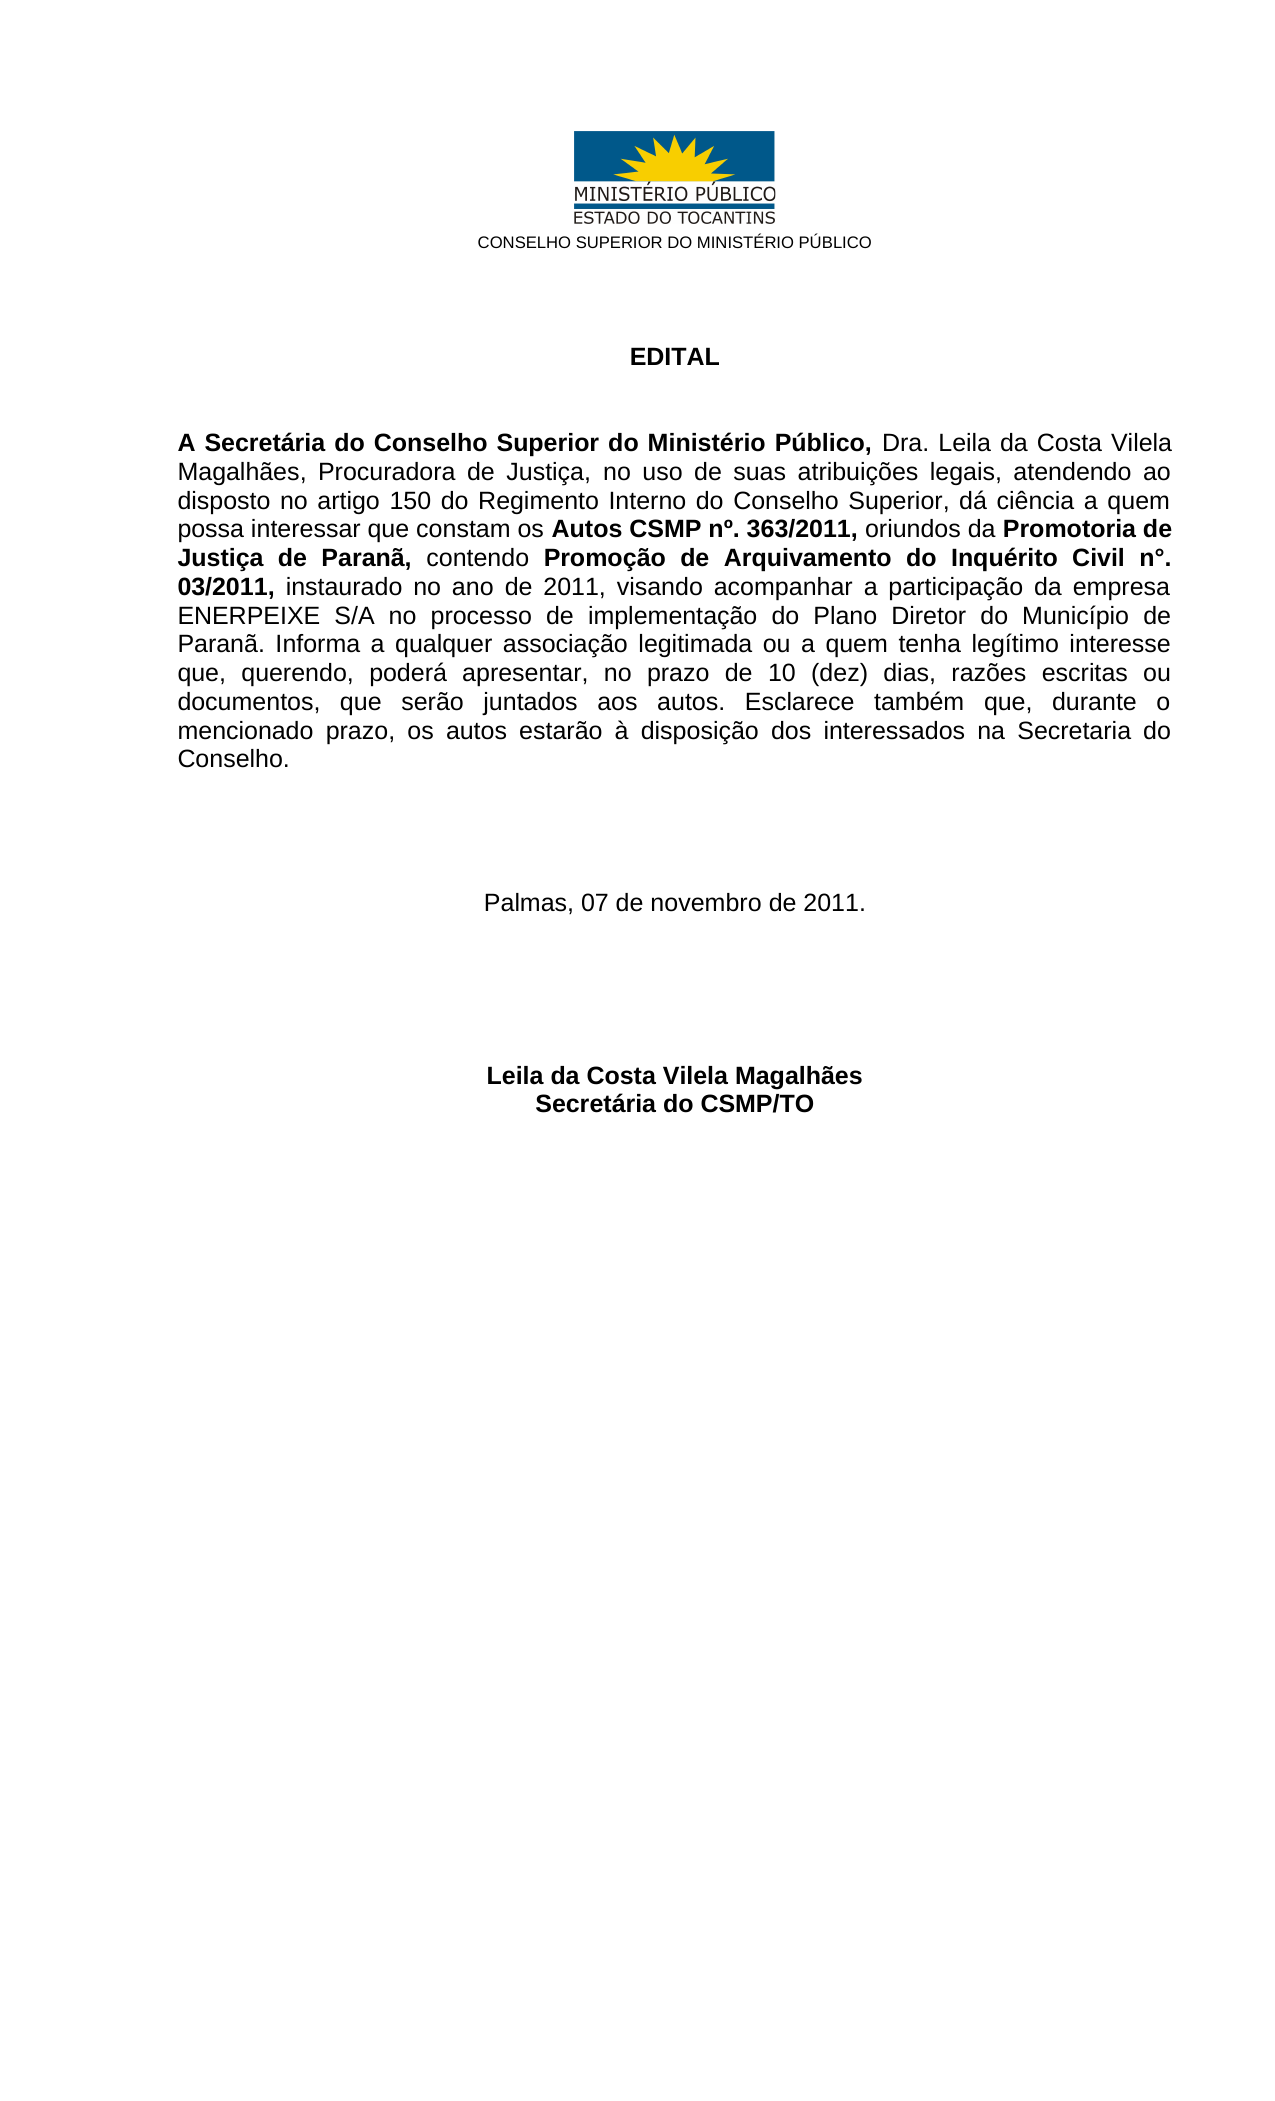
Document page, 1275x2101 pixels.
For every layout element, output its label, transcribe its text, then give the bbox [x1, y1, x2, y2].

text EDITAL [177, 342, 1172, 371]
text Palmas, 07 de novembro de 2011. [177, 888, 1172, 917]
text A Secretária do Conselho Superior do Ministério Público, Dra. Leila da Costa Vilela Magalhães, Procuradora de Justiça, no uso de suas atribuições legais, atendendo ao disposto no artigo 150 do Regimento Interno do Conselho Superior, dá ciência a quem possa interessar que constam os Autos CSMP nº. 363/2011, oriundos da Promotoria de Justiça de Paranã, contendo Promoção de Arquivamento do Inquérito Civil n°. 03/2011, instaurado no ano de 2011, visando acompanhar a participação da empresa ENERPEIXE S/A no processo de implementação do Plano Diretor do Município de Paranã. Informa a qualquer associação legitimada ou a quem tenha legítimo interesse que, querendo, poderá apresentar, no prazo de 10 (dez) dias, razões escritas ou documentos, que serão juntados aos autos. Esclarece também que, durante o mencionado prazo, os autos estarão à disposição dos interessados na Secretaria do Conselho. [177, 428, 1172, 773]
text Leila da Costa Vilela Magalhães [177, 1061, 1172, 1089]
picture [574, 131, 776, 224]
text Secretária do CSMP/TO [177, 1089, 1172, 1118]
